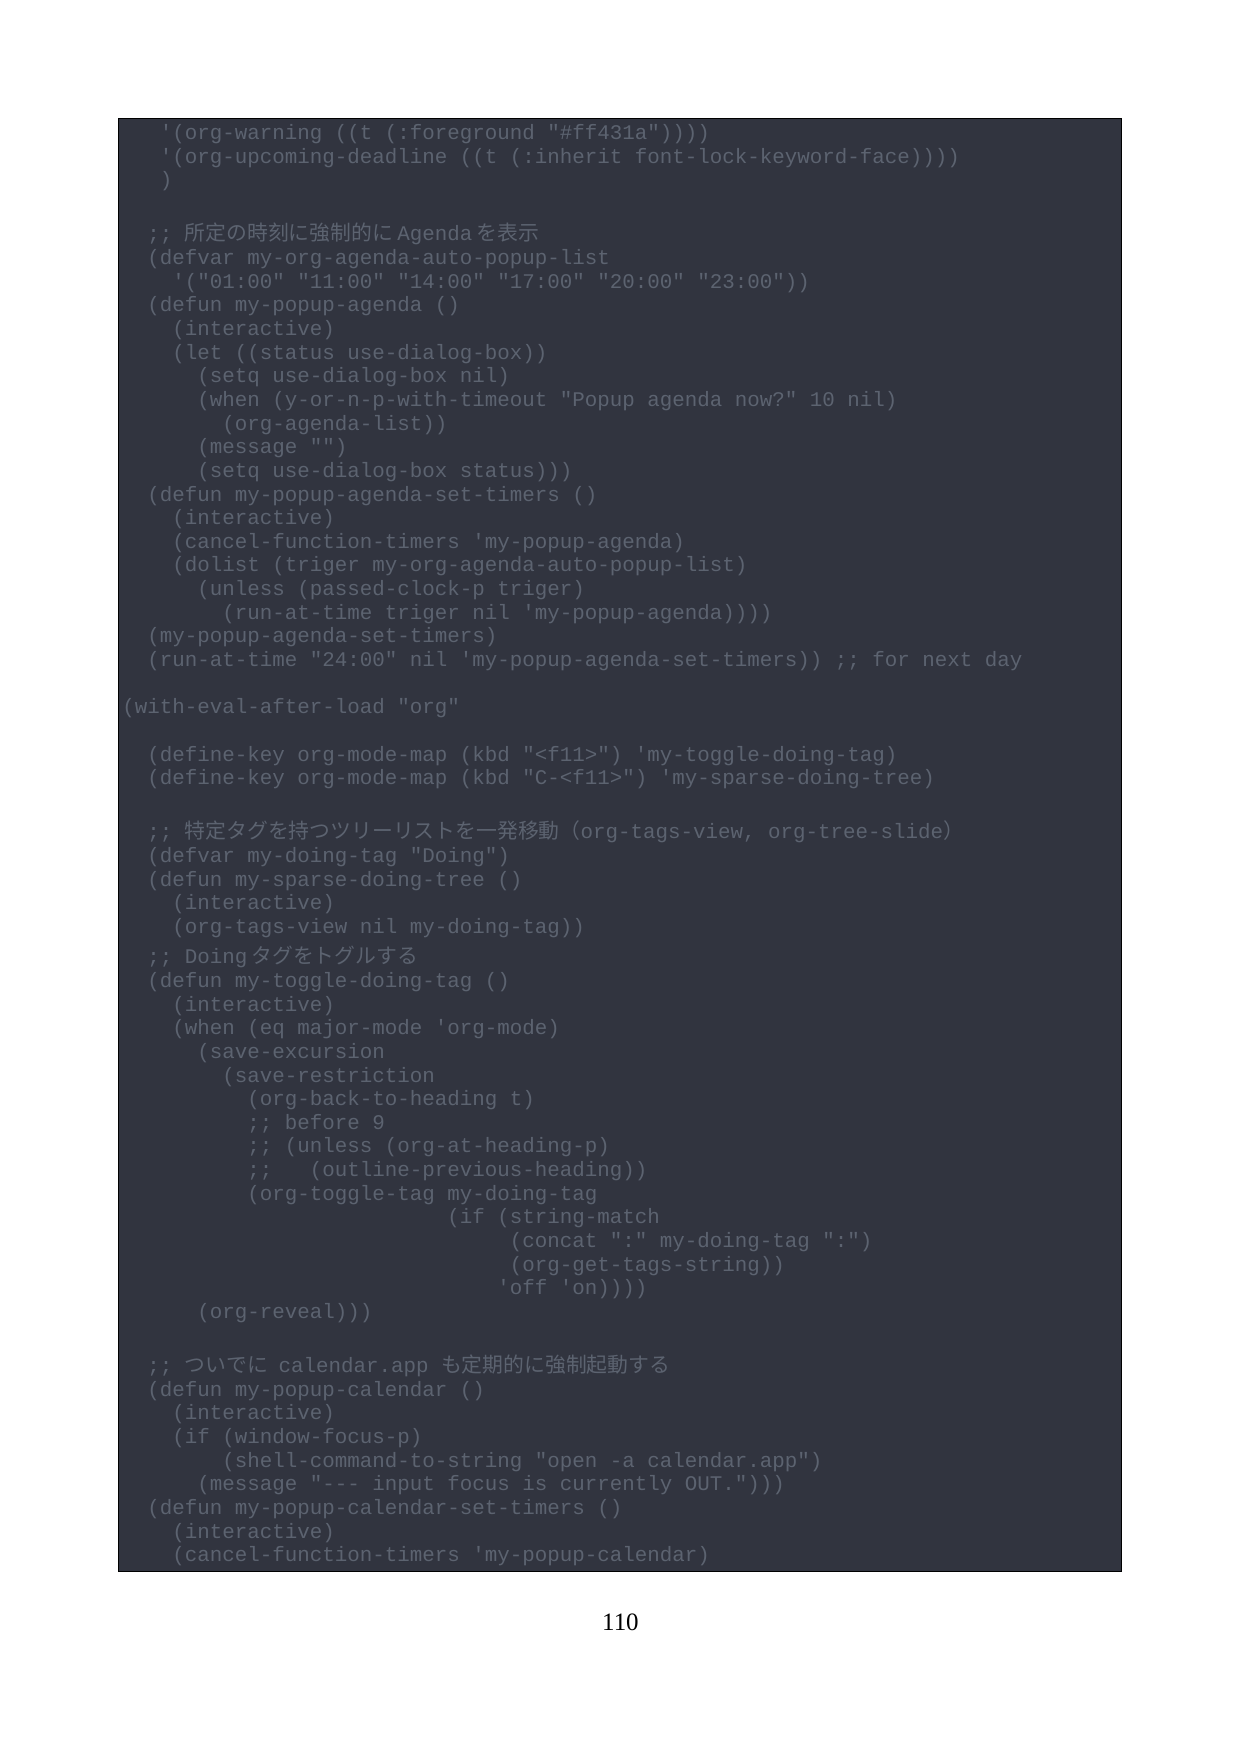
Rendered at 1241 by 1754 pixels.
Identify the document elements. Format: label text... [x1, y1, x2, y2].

text (if (window-focus-p) [119, 1422, 1121, 1446]
text (my-popup-agenda-set-timers) [119, 621, 1121, 645]
text ;; Doingタグをトグルする [119, 936, 1121, 966]
text (unless (passed-clock-p triger) [119, 574, 1121, 598]
text ;; ついでに calendar.app も定期的に強制起動する [119, 1344, 1121, 1375]
text (setq use-dialog-box status))) [119, 456, 1121, 479]
text (defun my-popup-calendar-set-timers () [119, 1493, 1121, 1517]
text (defun my-popup-agenda () [119, 290, 1121, 314]
text ) [119, 165, 1121, 189]
text (interactive) [119, 1398, 1121, 1422]
text (interactive) [119, 1517, 1121, 1540]
text (org-toggle-tag my-doing-tag [119, 1179, 1121, 1202]
text (let ((status use-dialog-box)) [119, 338, 1121, 361]
text (org-tags-view nil my-doing-tag)) [119, 912, 1121, 936]
text (dolist (triger my-org-agenda-auto-popup-list) [119, 551, 1121, 574]
text (defvar my-doing-tag "Doing") [119, 841, 1121, 865]
text ;; (unless (org-at-heading-p) [119, 1132, 1121, 1155]
text (message "--- input focus is currently OUT."))) [119, 1469, 1121, 1493]
text (message "") [119, 432, 1121, 456]
text (interactive) [119, 503, 1121, 527]
text (org-reveal))) [119, 1297, 1121, 1321]
text (when (y-or-n-p-with-timeout "Popup agenda now?" 10 nil) [119, 385, 1121, 409]
text ;; (outline-previous-heading)) [119, 1155, 1121, 1179]
text (org-back-to-heading t) [119, 1084, 1121, 1108]
text (save-restriction [119, 1061, 1121, 1084]
text (setq use-dialog-box nil) [119, 361, 1121, 385]
text (interactive) [119, 314, 1121, 338]
text '(org-upcoming-deadline ((t (:inherit font-lock-keyword-face)))) [119, 142, 1121, 165]
text (interactive) [119, 888, 1121, 912]
text 'off 'on)))) [119, 1273, 1121, 1297]
text (define-key org-mode-map (kbd "C-<f11>") 'my-sparse-doing-tree) [119, 763, 1121, 787]
text (run-at-time "24:00" nil 'my-popup-agenda-set-timers)) ;; for next day [119, 645, 1121, 669]
text (defun my-toggle-doing-tag () [119, 966, 1121, 990]
text '("01:00" "11:00" "14:00" "17:00" "20:00" "23:00")) [119, 267, 1121, 290]
text (org-agenda-list)) [119, 409, 1121, 432]
text (if (string-match [119, 1202, 1121, 1226]
text (cancel-function-timers 'my-popup-calendar) [119, 1540, 1121, 1571]
text ;; 所定の時刻に強制的にAgendaを表示 [119, 213, 1121, 243]
text (shell-command-to-string "open -a calendar.app") [119, 1446, 1121, 1469]
text (defun my-popup-calendar () [119, 1375, 1121, 1398]
text (defvar my-org-agenda-auto-popup-list [119, 243, 1121, 267]
text (defun my-popup-agenda-set-timers () [119, 479, 1121, 503]
text (concat ":" my-doing-tag ":") [119, 1226, 1121, 1250]
text (defun my-sparse-doing-tree () [119, 865, 1121, 888]
text (save-excursion [119, 1037, 1121, 1061]
text (run-at-time triger nil 'my-popup-agenda)))) [119, 598, 1121, 621]
text (org-get-tags-string)) [119, 1250, 1121, 1273]
text ;; before 9 [119, 1108, 1121, 1132]
text (with-eval-after-load "org" [119, 692, 1121, 716]
text '(org-warning ((t (:foreground "#ff431a")))) [119, 119, 1121, 142]
text (interactive) [119, 990, 1121, 1013]
text (when (eq major-mode 'org-mode) [119, 1013, 1121, 1037]
text ;; 特定タグを持つツリーリストを一発移動（org-tags-view, org-tree-slide） [119, 811, 1121, 841]
text (cancel-function-timers 'my-popup-agenda) [119, 527, 1121, 551]
text (define-key org-mode-map (kbd "<f11>") 'my-toggle-doing-tag) [119, 740, 1121, 763]
